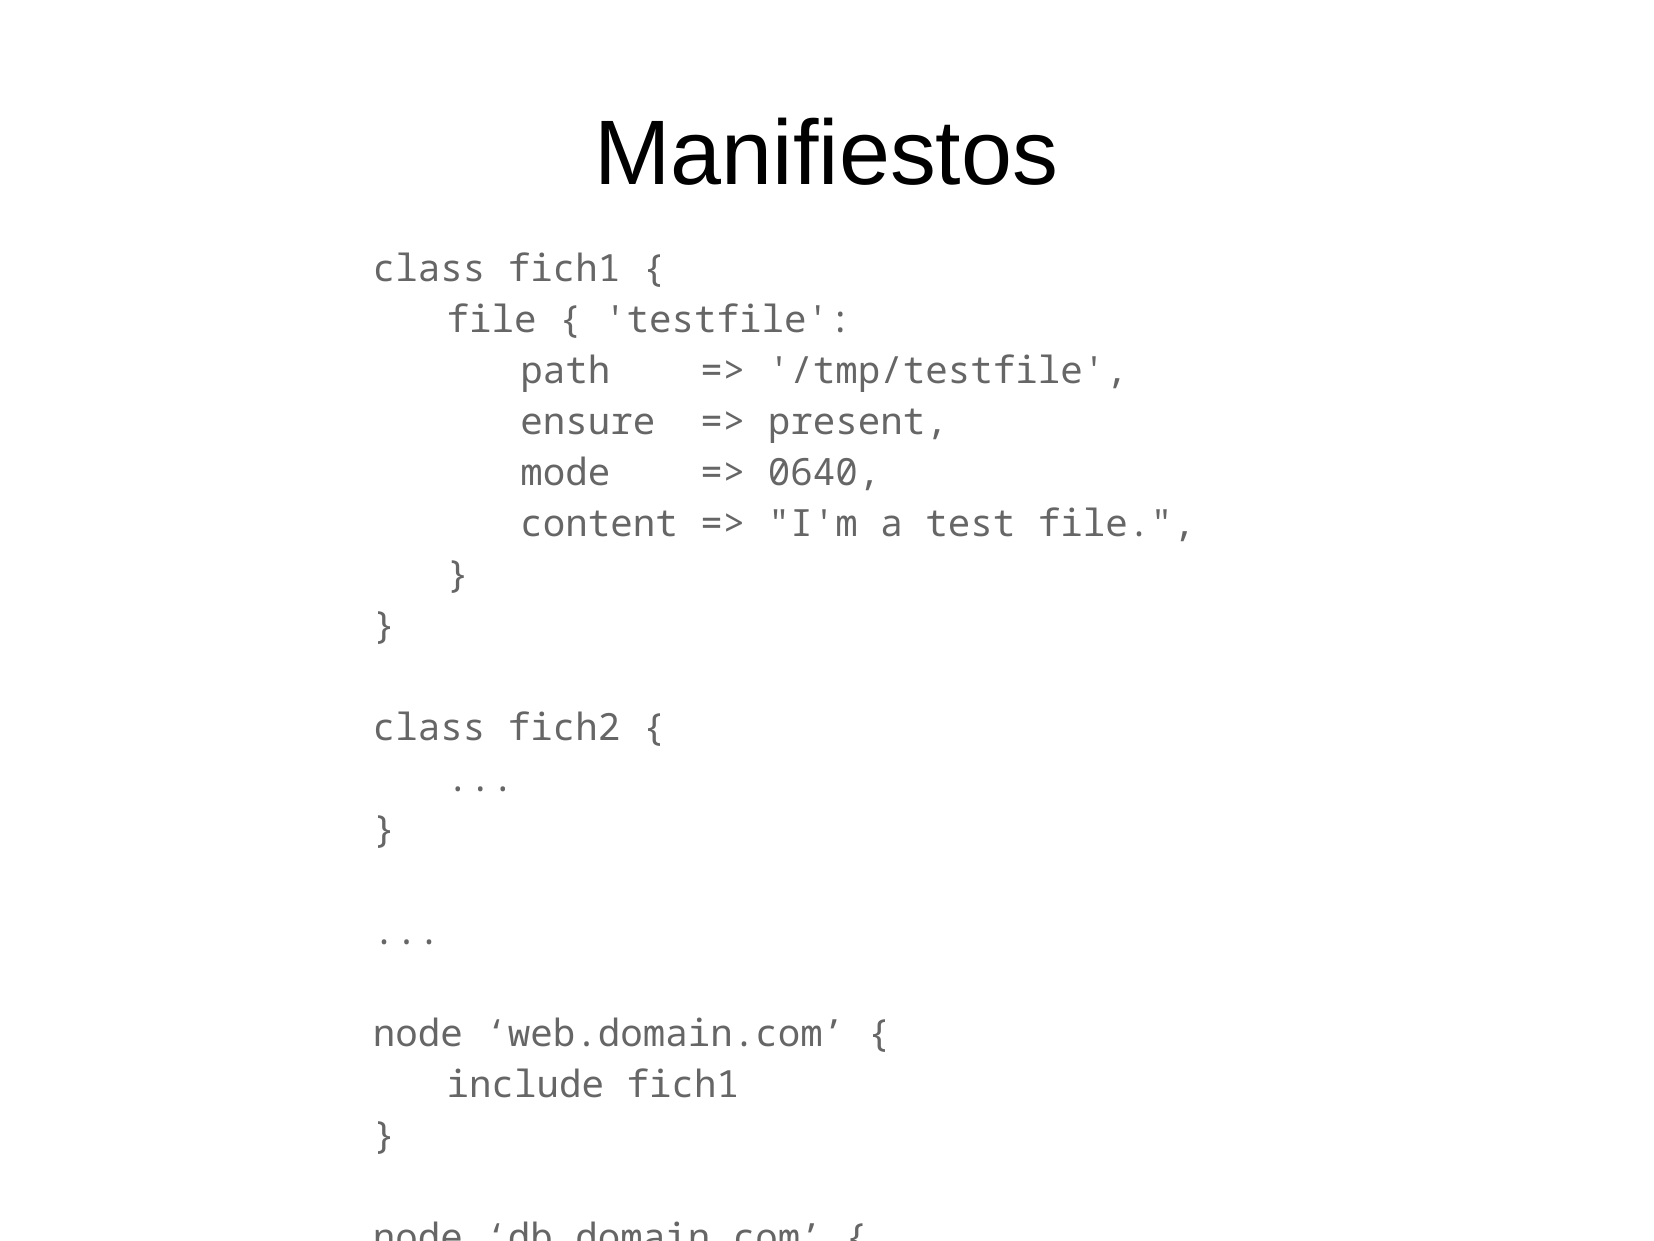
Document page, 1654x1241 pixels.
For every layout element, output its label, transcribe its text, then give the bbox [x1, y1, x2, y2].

title Manifiestos [82, 49, 1571, 257]
text_box class fich1 { file { 'testfile': path => '/tmp/testfile', ensure => present, mode => 0640, content => "I'm a test file.", } } class fich2 { ... } ... node ‘web.domain.com’ { include fich1 } node ‘db.domain.com’ { include fich2 } [358, 233, 1296, 1207]
